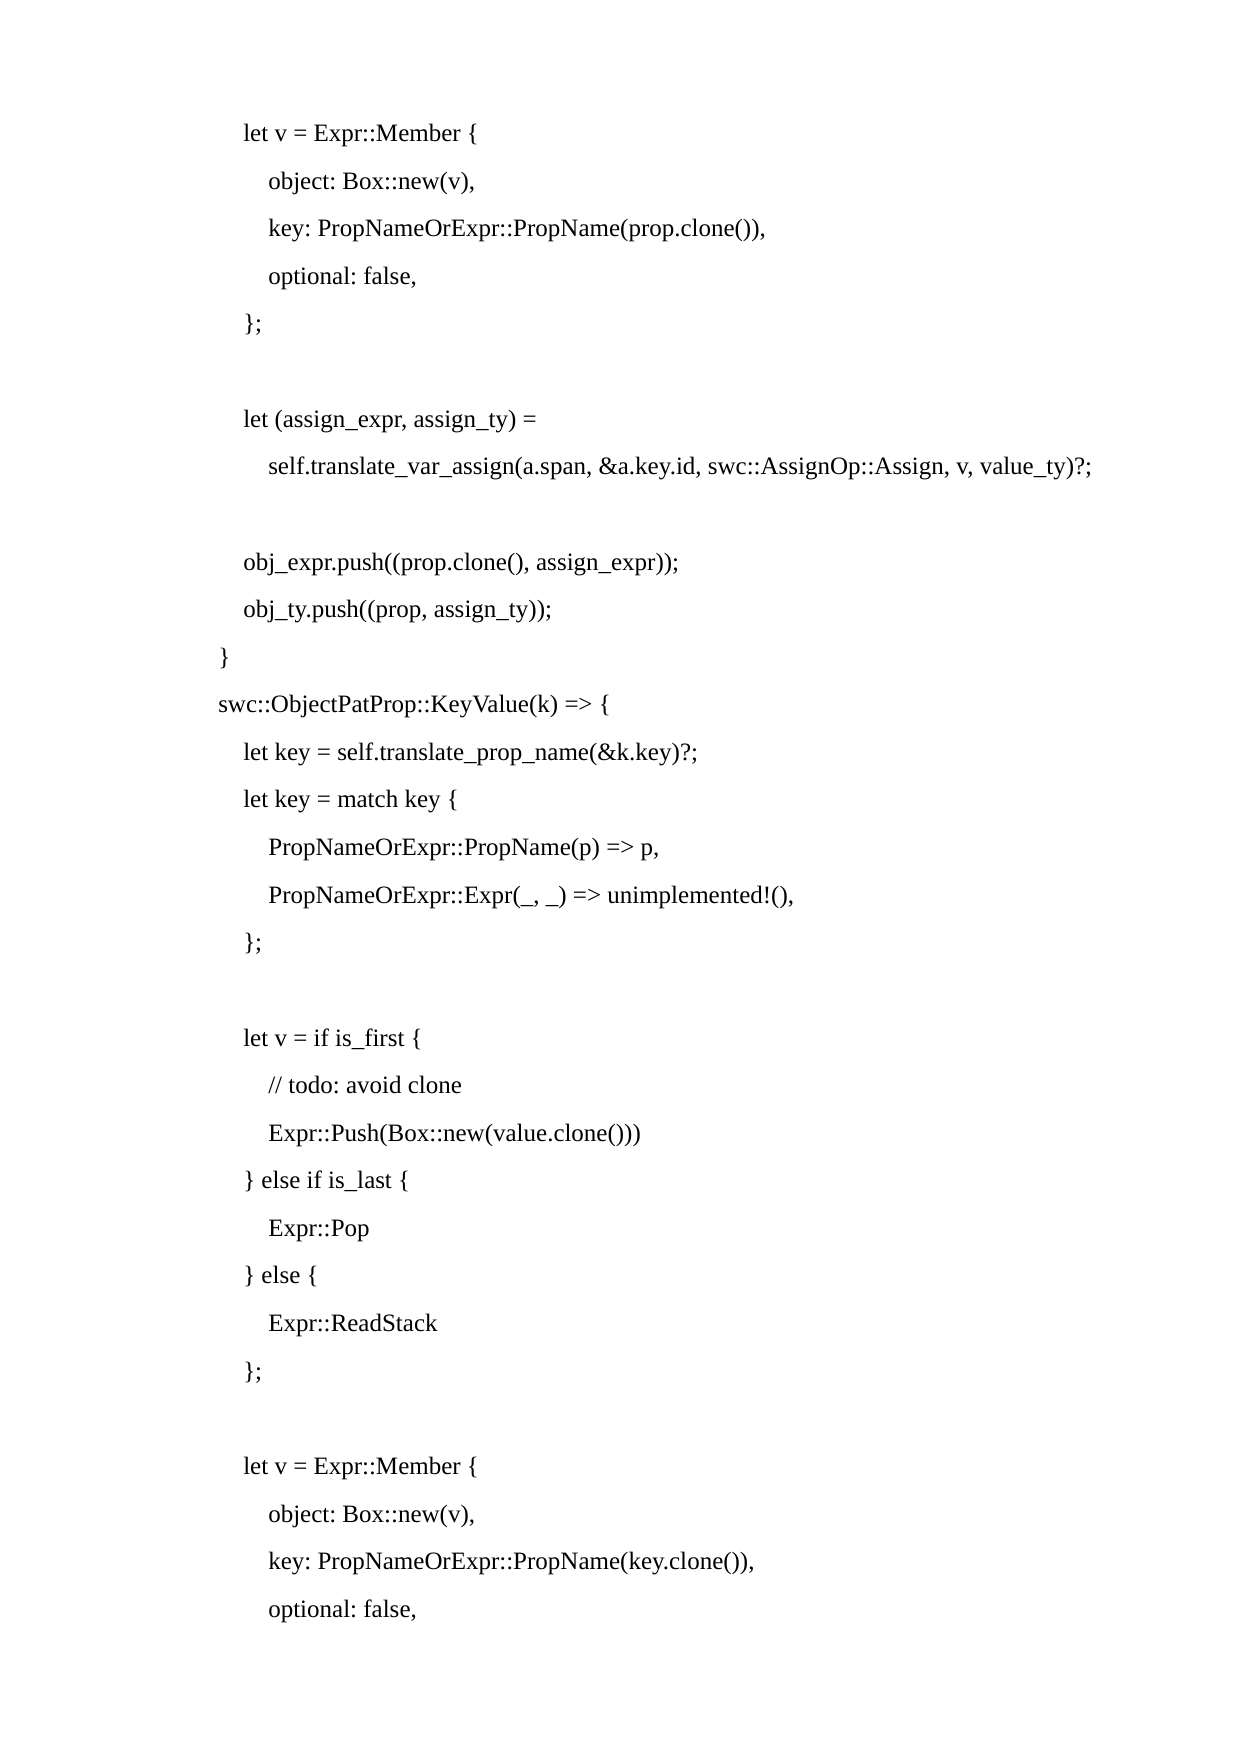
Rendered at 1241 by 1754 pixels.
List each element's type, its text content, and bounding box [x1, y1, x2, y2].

text key: PropNameOrExpr::PropName(prop.clone()), [118, 213, 1122, 242]
text // todo: avoid clone [118, 1070, 1122, 1099]
text }; [118, 1356, 1122, 1384]
text }; [118, 308, 1122, 337]
text obj_ty.push((prop, assign_ty)); [118, 594, 1122, 623]
text Expr::ReadStack [118, 1308, 1122, 1337]
text let v = if is_first { [118, 1023, 1122, 1051]
text }; [118, 927, 1122, 956]
text Expr::Push(Box::new(value.clone())) [118, 1118, 1122, 1147]
text swc::ObjectPatProp::KeyValue(k) => { [118, 689, 1122, 718]
text } else { [118, 1261, 1122, 1289]
text PropNameOrExpr::PropName(p) => p, [118, 832, 1122, 861]
text } [118, 642, 1122, 671]
text optional: false, [118, 1594, 1122, 1623]
text let key = match key { [118, 784, 1122, 813]
text let v = Expr::Member { [118, 1451, 1122, 1480]
text object: Box::new(v), [118, 1499, 1122, 1527]
text optional: false, [118, 261, 1122, 290]
text } else if is_last { [118, 1165, 1122, 1194]
text let v = Expr::Member { [118, 118, 1122, 147]
text let key = self.translate_prop_name(&k.key)?; [118, 737, 1122, 766]
text Expr::Pop [118, 1213, 1122, 1242]
text let (assign_expr, assign_ty) = [118, 404, 1122, 432]
text self.translate_var_assign(a.span, &a.key.id, swc::AssignOp::Assign, v, value_ty)?; [118, 451, 1122, 480]
text obj_expr.push((prop.clone(), assign_expr)); [118, 547, 1122, 575]
text key: PropNameOrExpr::PropName(key.clone()), [118, 1546, 1122, 1575]
text PropNameOrExpr::Expr(_, _) => unimplemented!(), [118, 880, 1122, 908]
text object: Box::new(v), [118, 166, 1122, 194]
